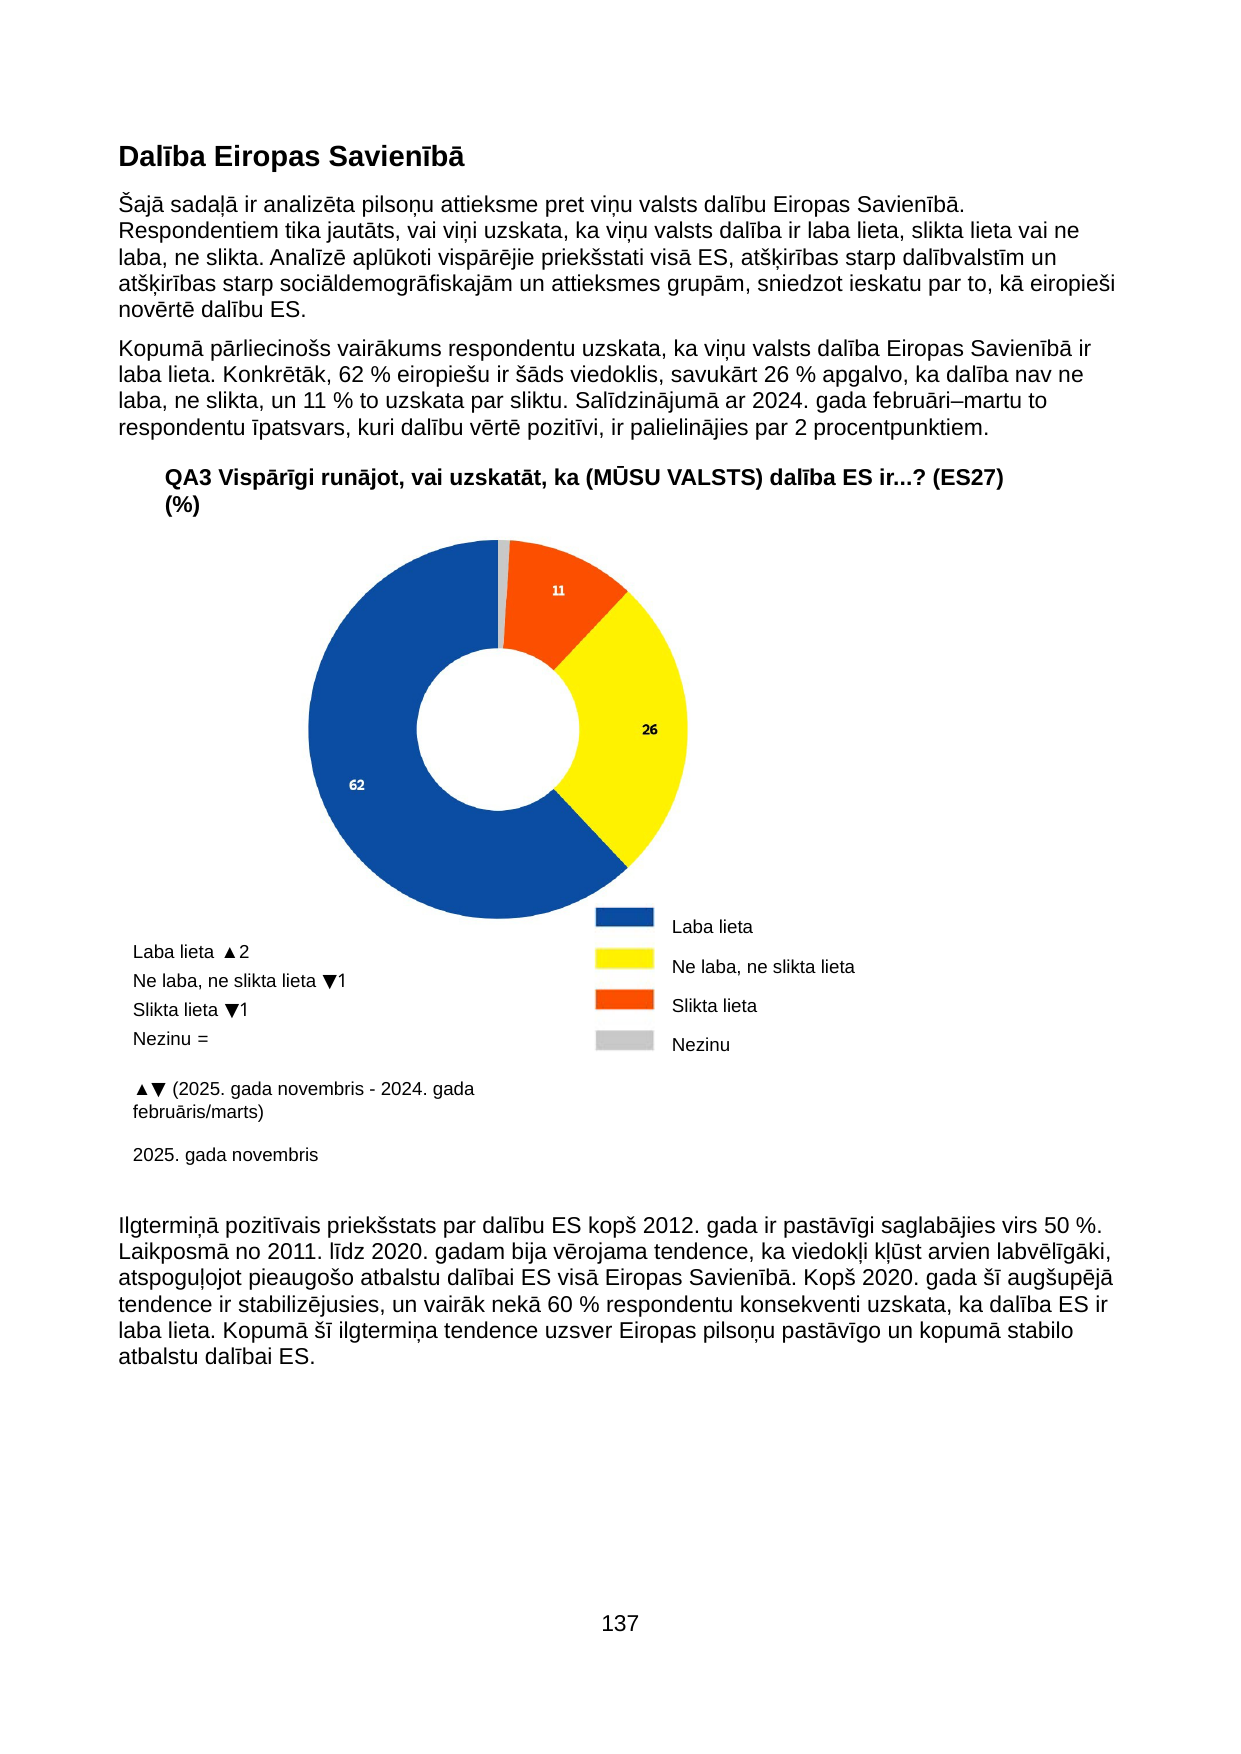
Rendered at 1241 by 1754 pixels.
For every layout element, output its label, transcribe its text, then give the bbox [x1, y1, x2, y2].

text Kopumā pārliecinošs vairākums respondentu uzskata, ka viņu valsts dalība Eiropas Savienībā ir laba lieta. Konkrētāk, 62 % eiropiešu ir šāds viedoklis, savukārt 26 % apgalvo, ka dalība nav ne laba, ne slikta, un 11 % to uzskata par sliktu. Salīdzinājumā ar 2024. gada februāri–martu to respondentu īpatsvars, kuri dalību vērtē pozitīvi, ir palielinājies par 2 procentpunktiem. [118, 334, 1122, 440]
subtitle Dalība Eiropas Savienībā [118, 139, 1122, 172]
text Ilgtermiņā pozitīvais priekšstats par dalību ES kopš 2012. gada ir pastāvīgi saglabājies virs 50 %. Laikposmā no 2011. līdz 2020. gadam bija vērojama tendence, ka viedokļi kļūst arvien labvēlīgāki, atspoguļojot pieaugošo atbalstu dalībai ES visā Eiropas Savienībā. Kopš 2020. gada šī augšupējā tendence ir stabilizējusies, un vairāk nekā 60 % respondentu konsekventi uzskata, ka dalība ES ir laba lieta. Kopumā šī ilgtermiņa tendence uzsver Eiropas pilsoņu pastāvīgo un kopumā stabilo atbalstu dalībai ES. [118, 1212, 1122, 1370]
text Šajā sadaļā ir analizēta pilsoņu attieksme pret viņu valsts dalību Eiropas Savienībā. Respondentiem tika jautāts, vai viņi uzskata, ka viņu valsts dalība ir laba lieta, slikta lieta vai ne laba, ne slikta. Analīzē aplūkoti vispārējie priekšstati visā ES, atšķirības starp dalībvalstīm un atšķirības starp sociāldemogrāfiskajām un attieksmes grupām, sniedzot ieskatu par to, kā eiropieši novērtē dalību ES. [118, 191, 1122, 323]
picture [292, 527, 707, 1054]
